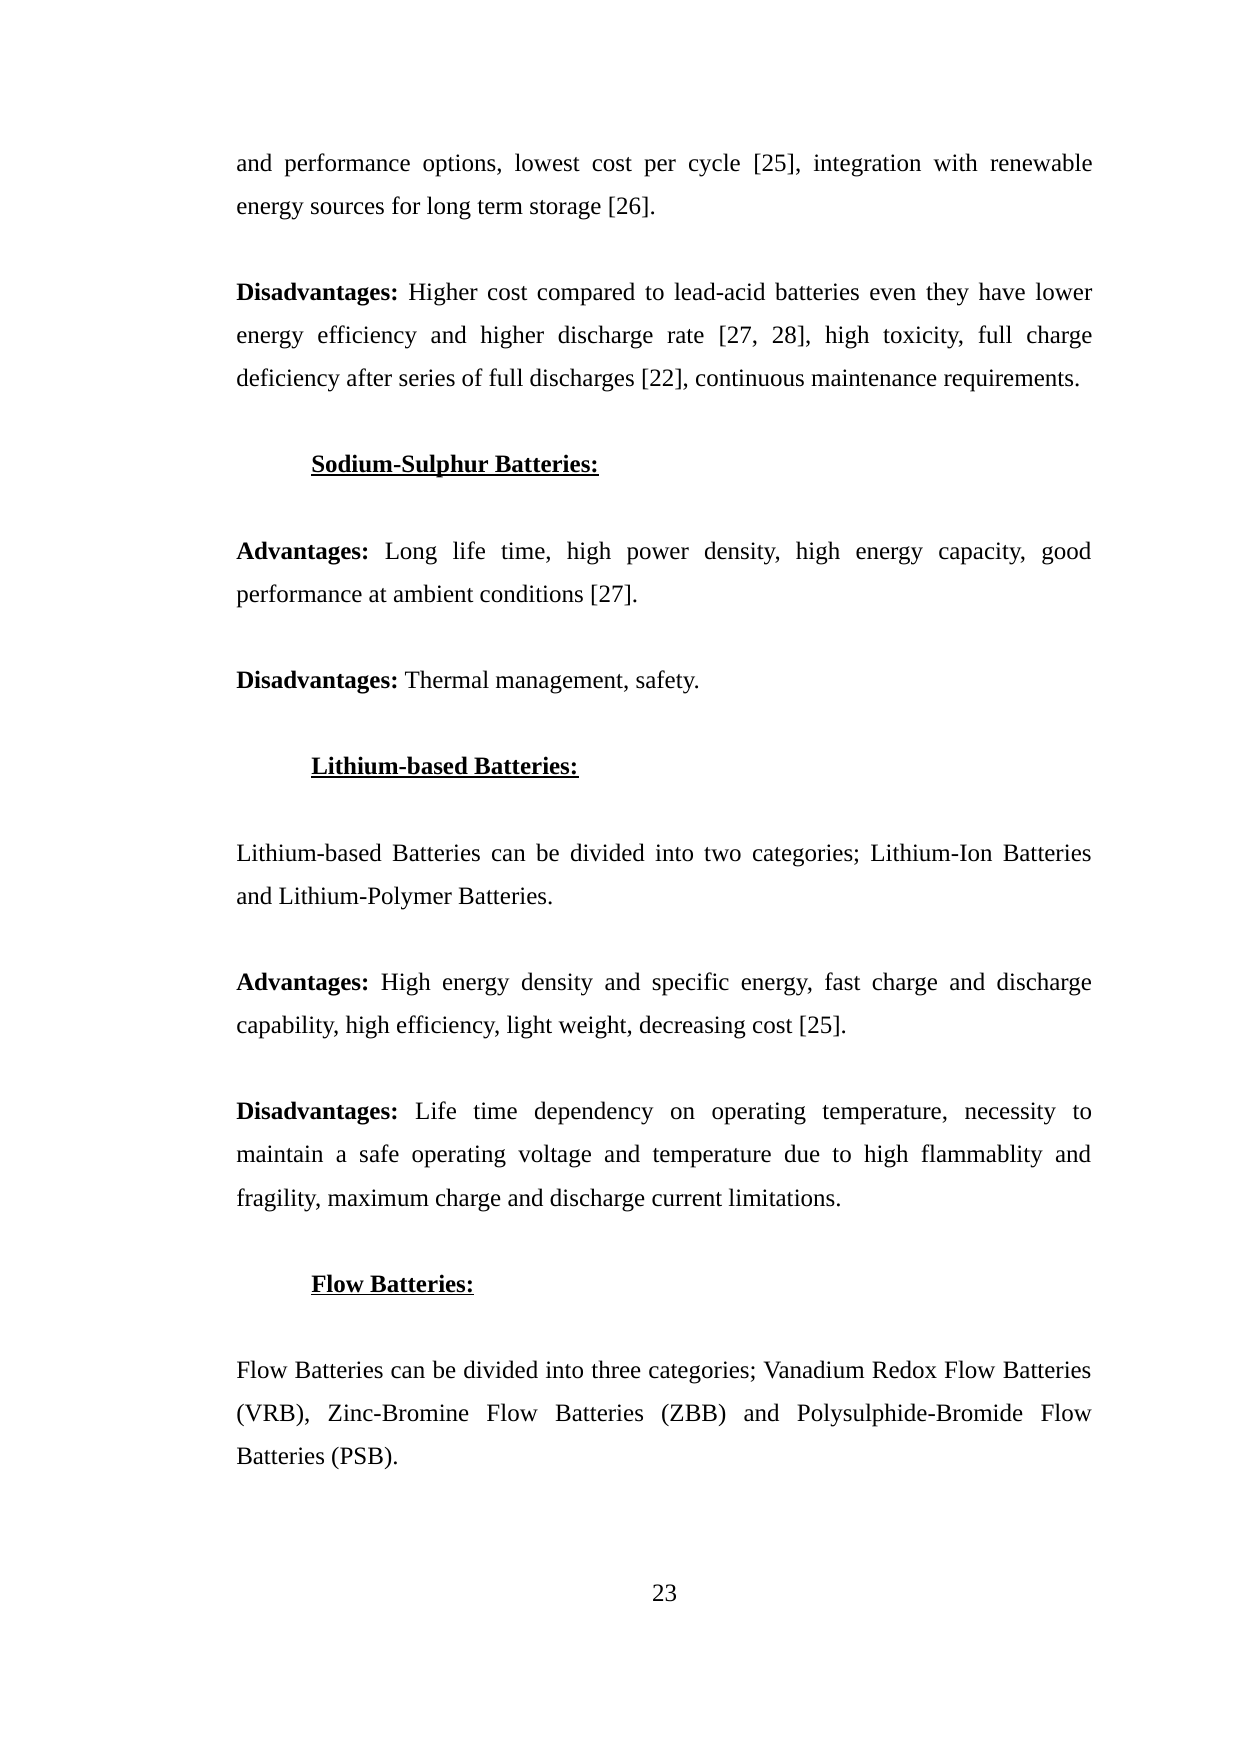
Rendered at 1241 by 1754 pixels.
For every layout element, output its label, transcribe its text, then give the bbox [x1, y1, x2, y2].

text Lithium-based Batteries can be divided into two categories; Lithium-Ion Batteries and Lithium-Polymer Batteries. [236, 838, 1093, 909]
text Disadvantages: Thermal management, safety. [236, 665, 1093, 694]
text Disadvantages: Higher cost compared to lead-acid batteries even they have lower energy efficiency and higher discharge rate [27, 28], high toxicity, full charge deficiency after series of full discharges [22], continuous maintenance requirements. [236, 277, 1093, 392]
text and performance options, lowest cost per cycle [25], integration with renewable energy sources for long term storage [26]. [236, 148, 1093, 219]
text Advantages: High energy density and specific energy, fast charge and discharge capability, high efficiency, light weight, decreasing cost [25]. [236, 967, 1093, 1039]
text Lithium-based Batteries: [236, 751, 1093, 780]
text Flow Batteries can be divided into three categories; Vanadium Redox Flow Batteries (VRB), Zinc-Bromine Flow Batteries (ZBB) and Polysulphide-Bromide Flow Batteries (PSB). [236, 1355, 1093, 1470]
text Sodium-Sulphur Batteries: [236, 449, 1093, 478]
text Advantages: Long life time, high power density, high energy capacity, good performance at ambient conditions [27]. [236, 536, 1093, 608]
text Disadvantages: Life time dependency on operating temperature, necessity to maintain a safe operating voltage and temperature due to high flammablity and fragility, maximum charge and discharge current limitations. [236, 1096, 1093, 1211]
text Flow Batteries: [236, 1269, 1093, 1298]
